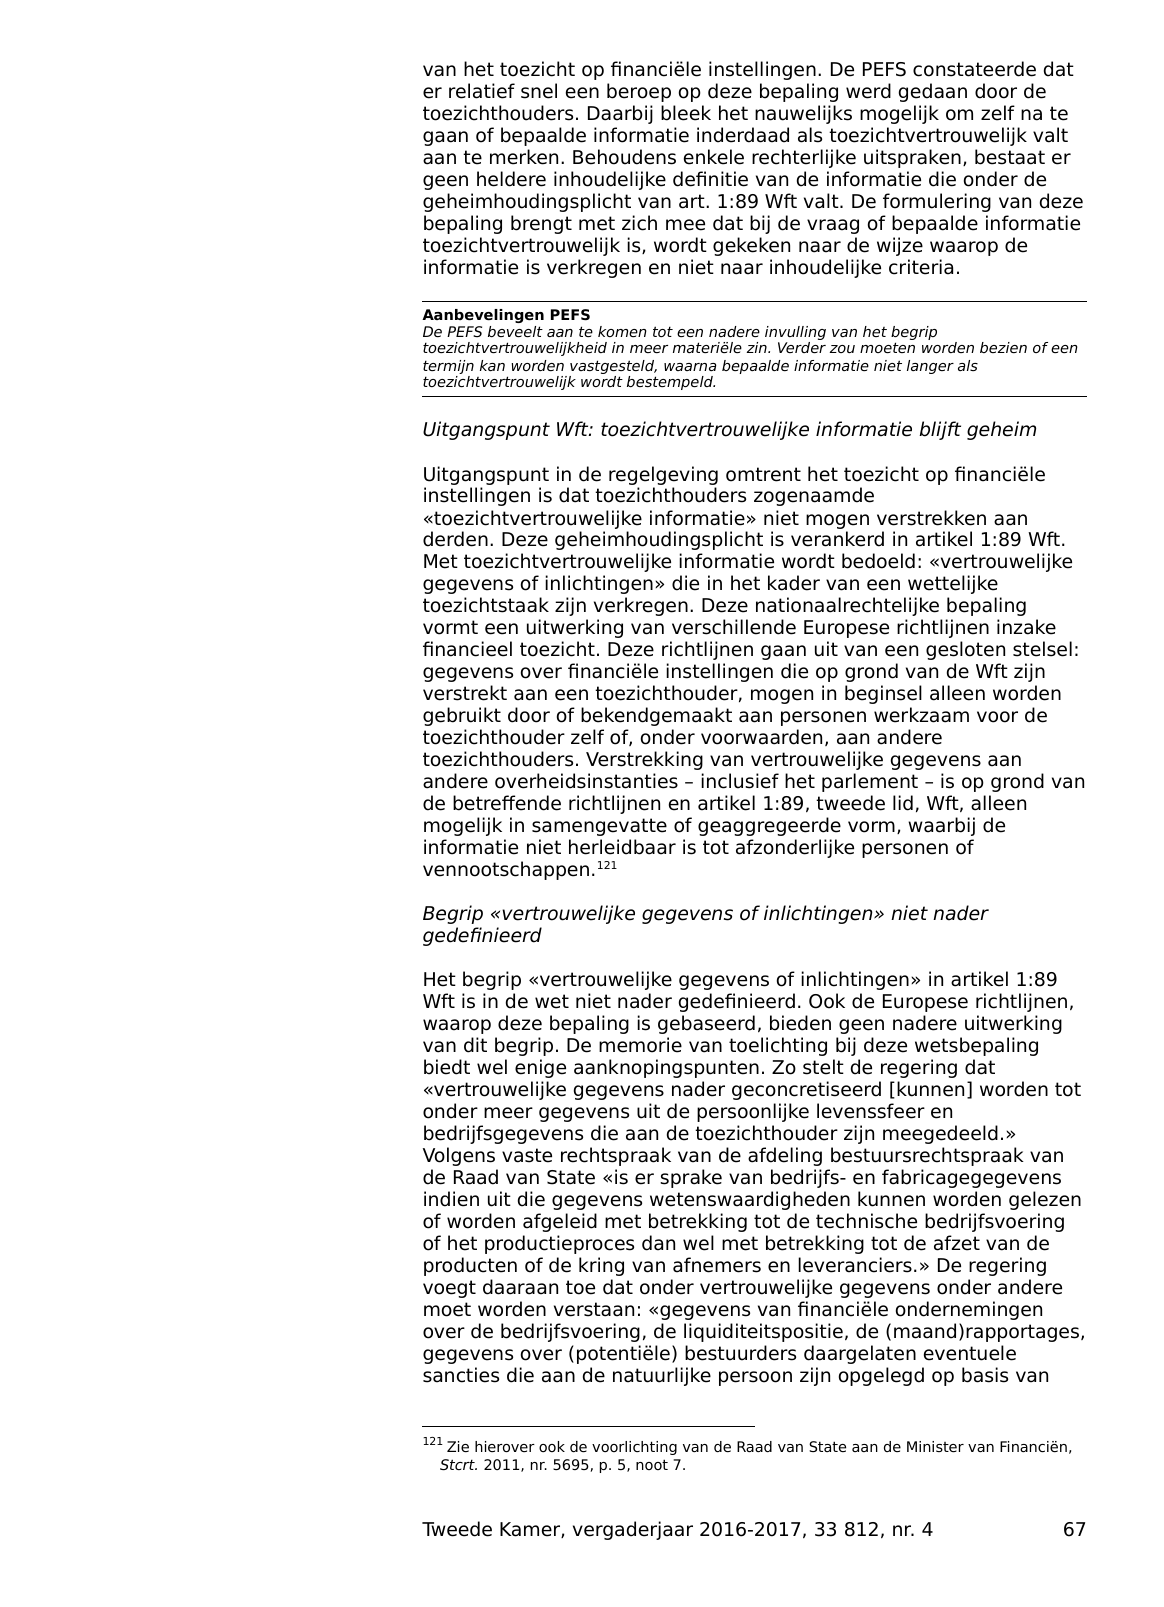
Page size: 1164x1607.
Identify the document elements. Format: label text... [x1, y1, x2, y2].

text Zie hierover ook de voorlichting van de Raad van State aan de Minister van Financiën, Stcrt. 2011, nr. 5695, p. 5, noot 7. [422, 1435, 1087, 1474]
subtitle Uitgangspunt Wft: toezichtvertrouwelijke informatie blijft geheim [422, 419, 1087, 441]
text Uitgangspunt in de regelgeving omtrent het toezicht op financiële instellingen is dat toezichthouders zogenaamde «toezichtvertrouwelijke informatie» niet mogen verstrekken aan derden. Deze geheimhoudingsplicht is verankerd in artikel 1:89 Wft. Met toezichtvertrouwelijke informatie wordt bedoeld: «vertrouwelijke gegevens of inlichtingen» die in het kader van een wettelijke toezichtstaak zijn verkregen. Deze nationaalrechtelijke bepaling vormt een uitwerking van verschillende Europese richtlijnen inzake financieel toezicht. Deze richtlijnen gaan uit van een gesloten stelsel: gegevens over financiële instellingen die op grond van de Wft zijn verstrekt aan een toezichthouder, mogen in beginsel alleen worden gebruikt door of bekendgemaakt aan personen werkzaam voor de toezichthouder zelf of, onder voorwaarden, aan andere toezichthouders. Verstrekking van vertrouwelijke gegevens aan andere overheidsinstanties – inclusief het parlement – is op grond van de betreffende richtlijnen en artikel 1:89, tweede lid, Wft, alleen mogelijk in samengevatte of geaggregeerde vorm, waarbij de informatie niet herleidbaar is tot afzonderlijke personen of vennootschappen. [422, 463, 1087, 881]
text Het begrip «vertrouwelijke gegevens of inlichtingen» in artikel 1:89 Wft is in de wet niet nader gedefinieerd. Ook de Europese richtlijnen, waarop deze bepaling is gebaseerd, bieden geen nadere uitwerking van dit begrip. De memorie van toelichting bij deze wetsbepaling biedt wel enige aanknopingspunten. Zo stelt de regering dat «vertrouwelijke gegevens nader geconcretiseerd [kunnen] worden tot onder meer gegevens uit de persoonlijke levenssfeer en bedrijfsgegevens die aan de toezichthouder zijn meegedeeld.» Volgens vaste rechtspraak van de afdeling bestuursrechtspraak van de Raad van State «is er sprake van bedrijfs- en fabricagegegevens indien uit die gegevens wetenswaardigheden kunnen worden gelezen of worden afgeleid met betrekking tot de technische bedrijfsvoering of het productieproces dan wel met betrekking tot de afzet van de producten of de kring van afnemers en leveranciers.» De regering voegt daaraan toe dat onder vertrouwelijke gegevens onder andere moet worden verstaan: «gegevens van financiële ondernemingen over de bedrijfsvoering, de liquiditeitspositie, de (maand)rapportages, gegevens over (potentiële) bestuurders daargelaten eventuele sancties die aan de natuurlijke persoon zijn opgelegd op basis van [422, 969, 1087, 1387]
subtitle Begrip «vertrouwelijke gegevens of inlichtingen» niet nader gedefinieerd [422, 903, 1087, 947]
table_header Aanbevelingen PEFS De PEFS beveelt aan te komen tot een nadere invulling van het begrip toezichtvertrouwelijkheid in meer materiële zin. Verder zou moeten worden bezien of een termijn kan worden vastgesteld, waarna bepaalde informatie niet langer als toezichtvertrouwelijk wordt bestempeld. [422, 302, 1087, 396]
text van het toezicht op financiële instellingen. De PEFS constateerde dat er relatief snel een beroep op deze bepaling werd gedaan door de toezichthouders. Daarbij bleek het nauwelijks mogelijk om zelf na te gaan of bepaalde informatie inderdaad als toezichtvertrouwelijk valt aan te merken. Behoudens enkele rechterlijke uitspraken, bestaat er geen heldere inhoudelijke definitie van de informatie die onder de geheimhoudingsplicht van art. 1:89 Wft valt. De formulering van deze bepaling brengt met zich mee dat bij de vraag of bepaalde informatie toezichtvertrouwelijk is, wordt gekeken naar de wijze waarop de informatie is verkregen en niet naar inhoudelijke criteria. [422, 59, 1087, 279]
